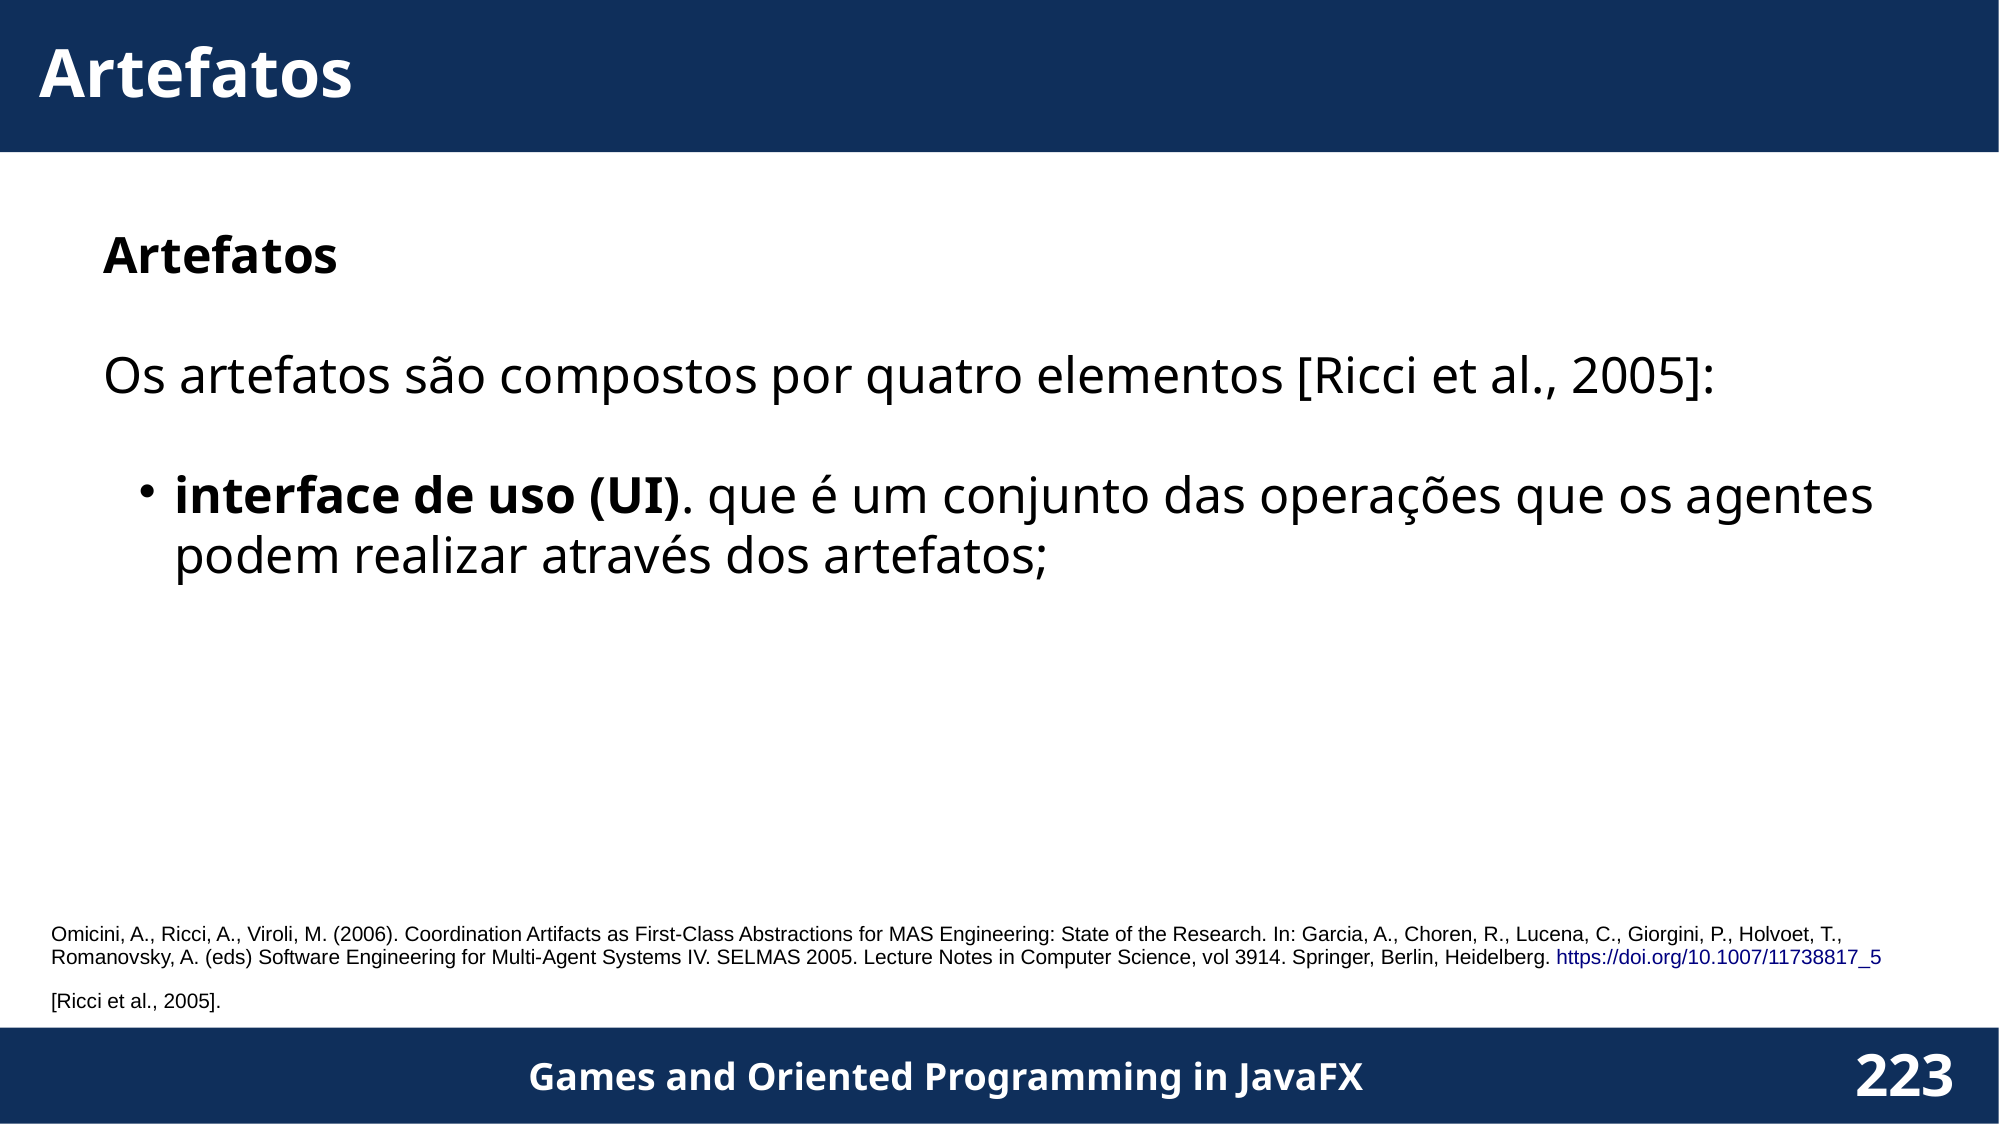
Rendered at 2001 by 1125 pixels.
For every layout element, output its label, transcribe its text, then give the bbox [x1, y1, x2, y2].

text_box Artefatos Os artefatos são compostos por quatro elementos [Ricci et al., 2005]: interface de uso (UI). que é um conjunto das operações que os agentes podem realizar através dos artefatos; [88, 216, 1947, 592]
text_box Omicini, A., Ricci, A., Viroli, M. (2006). Coordination Artifacts as First-Class Abstractions for MAS Engineering: State of the Research. In: Garcia, A., Choren, R., Lucena, C., Giorgini, P., Holvoet, T., Romanovsky, A. (eds) Software Engineering for Multi-Agent Systems IV. SELMAS 2005. Lecture Notes in Computer Science, vol 3914. Springer, Berlin, Heidelberg. https://doi.org/10.1007/11738817_5 [Ricci et al., 2005]. [36, 915, 1949, 1021]
text_box Artefatos [25, 23, 1999, 119]
